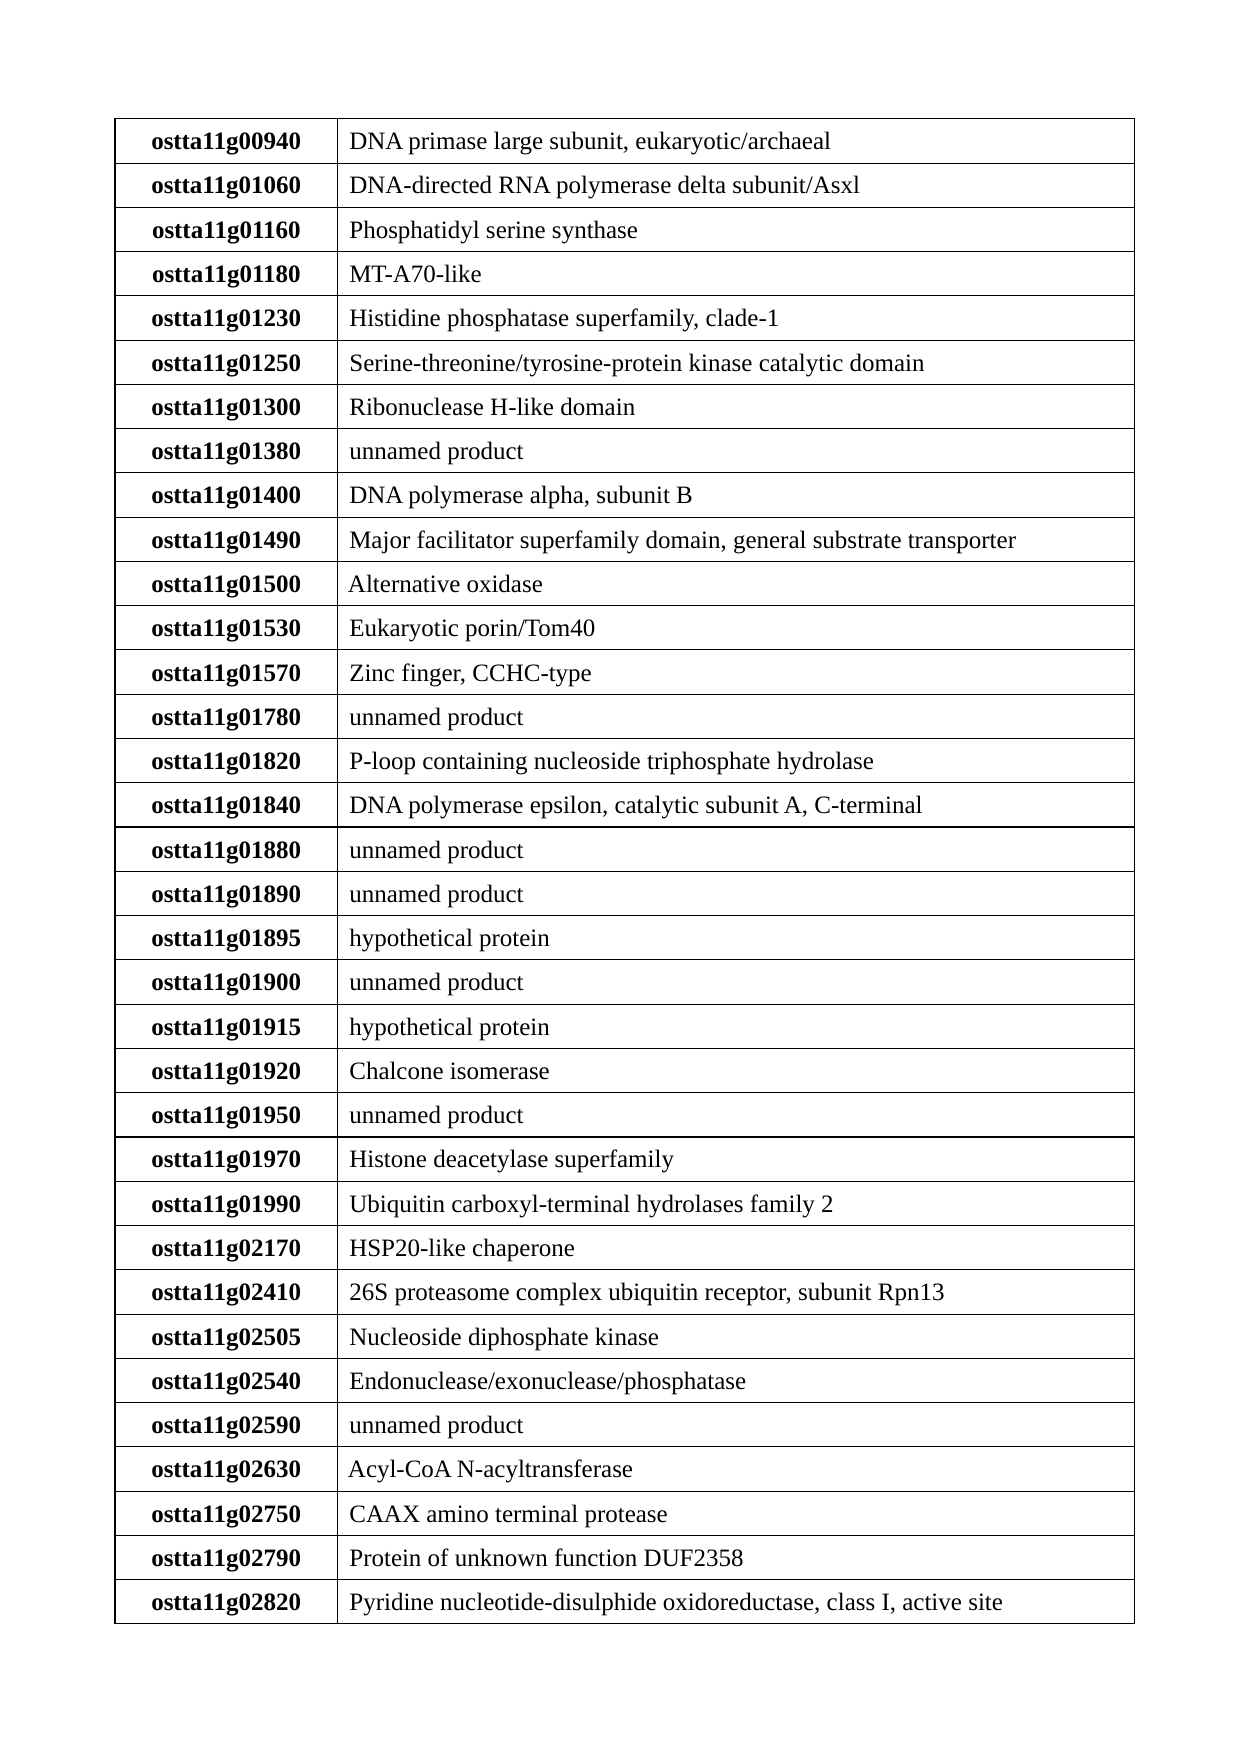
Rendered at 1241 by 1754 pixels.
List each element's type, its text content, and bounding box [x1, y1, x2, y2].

table_cell [1135, 1579, 1240, 1623]
table_cell Nucleoside diphosphate kinase [338, 1315, 1134, 1358]
table_cell [1135, 738, 1240, 782]
table_cell [1135, 340, 1240, 384]
table_cell Eukaryotic porin/Tom40 [338, 606, 1134, 649]
table_cell [1135, 1181, 1240, 1225]
table_cell [1135, 826, 1240, 871]
table_cell ostta11g01920 [116, 1049, 337, 1092]
table_cell ostta11g01900 [116, 960, 337, 1003]
table_cell unnamed product [338, 429, 1134, 472]
table_cell unnamed product [338, 695, 1134, 738]
table_cell [1135, 118, 1240, 162]
table_cell [1135, 1535, 1240, 1579]
table_cell [1135, 1092, 1240, 1136]
table_cell ostta11g01880 [116, 828, 337, 871]
table_cell ostta11g01500 [116, 562, 337, 605]
table_cell DNA-directed RNA polymerase delta subunit/Asxl [338, 164, 1134, 207]
table_cell [1135, 649, 1240, 694]
table_cell unnamed product [338, 1093, 1134, 1136]
table_cell ostta11g01970 [116, 1138, 337, 1181]
table_cell [1135, 782, 1240, 826]
table_cell Serine-threonine/tyrosine-protein kinase catalytic domain [338, 341, 1134, 384]
table_cell Ribonuclease H-like domain [338, 385, 1134, 428]
table_cell HSP20-like chaperone [338, 1226, 1134, 1269]
table_cell Chalcone isomerase [338, 1049, 1134, 1092]
table_cell [1135, 251, 1240, 295]
table_cell ostta11g01530 [116, 606, 337, 649]
table_cell ostta11g01180 [116, 252, 337, 295]
table_cell [1135, 1004, 1240, 1048]
table_cell ostta11g01230 [116, 296, 337, 339]
table_cell [1135, 605, 1240, 649]
table_cell DNA primase large subunit, eukaryotic/archaeal [338, 119, 1134, 162]
table_cell [1135, 295, 1240, 339]
table_cell [1135, 384, 1240, 428]
table_cell ostta11g01380 [116, 429, 337, 472]
table_cell ostta11g01490 [116, 518, 337, 561]
table_cell DNA polymerase alpha, subunit B [338, 473, 1134, 517]
table_cell Acyl-CoA N-acyltransferase [338, 1447, 1134, 1491]
table_cell [1135, 517, 1240, 561]
table_cell ostta11g01990 [116, 1182, 337, 1225]
table_cell ostta11g00940 [116, 119, 337, 162]
table_cell ostta11g01840 [116, 783, 337, 826]
table_cell ostta11g01890 [116, 872, 337, 915]
table_cell ostta11g01570 [116, 650, 337, 694]
table_cell 26S proteasome complex ubiquitin receptor, subunit Rpn13 [338, 1270, 1134, 1313]
table_cell hypothetical protein [338, 1005, 1134, 1048]
table_cell [1135, 694, 1240, 738]
table_cell ostta11g02410 [116, 1270, 337, 1313]
table_cell DNA polymerase epsilon, catalytic subunit A, C-terminal [338, 783, 1134, 826]
table_cell Pyridine nucleotide-disulphide oxidoreductase, class I, active site [338, 1580, 1134, 1623]
table_cell ostta11g01250 [116, 341, 337, 384]
table_cell unnamed product [338, 872, 1134, 915]
table_cell [1135, 959, 1240, 1003]
table_cell unnamed product [338, 960, 1134, 1003]
table_cell unnamed product [338, 1403, 1134, 1446]
table_cell ostta11g01915 [116, 1005, 337, 1048]
table_cell [1135, 1225, 1240, 1269]
table_cell [1135, 871, 1240, 915]
table_cell [1135, 207, 1240, 251]
table_cell Histidine phosphatase superfamily, clade-1 [338, 296, 1134, 339]
table_cell MT-A70-like [338, 252, 1134, 295]
table_cell [1135, 428, 1240, 472]
table_cell ostta11g01895 [116, 916, 337, 959]
table_cell [1135, 472, 1240, 517]
table_cell [1135, 915, 1240, 959]
table_cell [1135, 1402, 1240, 1446]
table_cell Histone deacetylase superfamily [338, 1138, 1134, 1181]
table_cell Protein of unknown function DUF2358 [338, 1536, 1134, 1579]
table_cell hypothetical protein [338, 916, 1134, 959]
table_cell Endonuclease/exonuclease/phosphatase [338, 1359, 1134, 1402]
table_cell [1135, 163, 1240, 207]
table_cell ostta11g01820 [116, 739, 337, 782]
table_cell ostta11g01950 [116, 1093, 337, 1136]
table_cell ostta11g01060 [116, 164, 337, 207]
table_cell ostta11g02820 [116, 1580, 337, 1623]
table_cell Zinc finger, CCHC-type [338, 650, 1134, 694]
table_cell ostta11g02790 [116, 1536, 337, 1579]
table_cell ostta11g01160 [116, 208, 337, 251]
table_cell [1135, 1136, 1240, 1181]
table_cell [1135, 1048, 1240, 1092]
table_cell ostta11g01400 [116, 473, 337, 517]
table_cell [1135, 1446, 1240, 1491]
table_cell P-loop containing nucleoside triphosphate hydrolase [338, 739, 1134, 782]
table_cell Major facilitator superfamily domain, general substrate transporter [338, 518, 1134, 561]
table_cell ostta11g02750 [116, 1492, 337, 1535]
table_cell ostta11g01300 [116, 385, 337, 428]
table_cell ostta11g01780 [116, 695, 337, 738]
table_cell [1135, 1314, 1240, 1358]
table_cell Ubiquitin carboxyl-terminal hydrolases family 2 [338, 1182, 1134, 1225]
table_cell [1135, 1491, 1240, 1535]
table_cell ostta11g02630 [116, 1447, 337, 1491]
table_cell ostta11g02590 [116, 1403, 337, 1446]
table_cell ostta11g02170 [116, 1226, 337, 1269]
table_cell [1135, 1269, 1240, 1313]
table_cell Phosphatidyl serine synthase [338, 208, 1134, 251]
table_cell ostta11g02540 [116, 1359, 337, 1402]
table_cell Alternative oxidase [338, 562, 1134, 605]
table_cell [1135, 561, 1240, 605]
table_cell CAAX amino terminal protease [338, 1492, 1134, 1535]
table_cell ostta11g02505 [116, 1315, 337, 1358]
table_cell unnamed product [338, 828, 1134, 871]
table_cell [1135, 1358, 1240, 1402]
